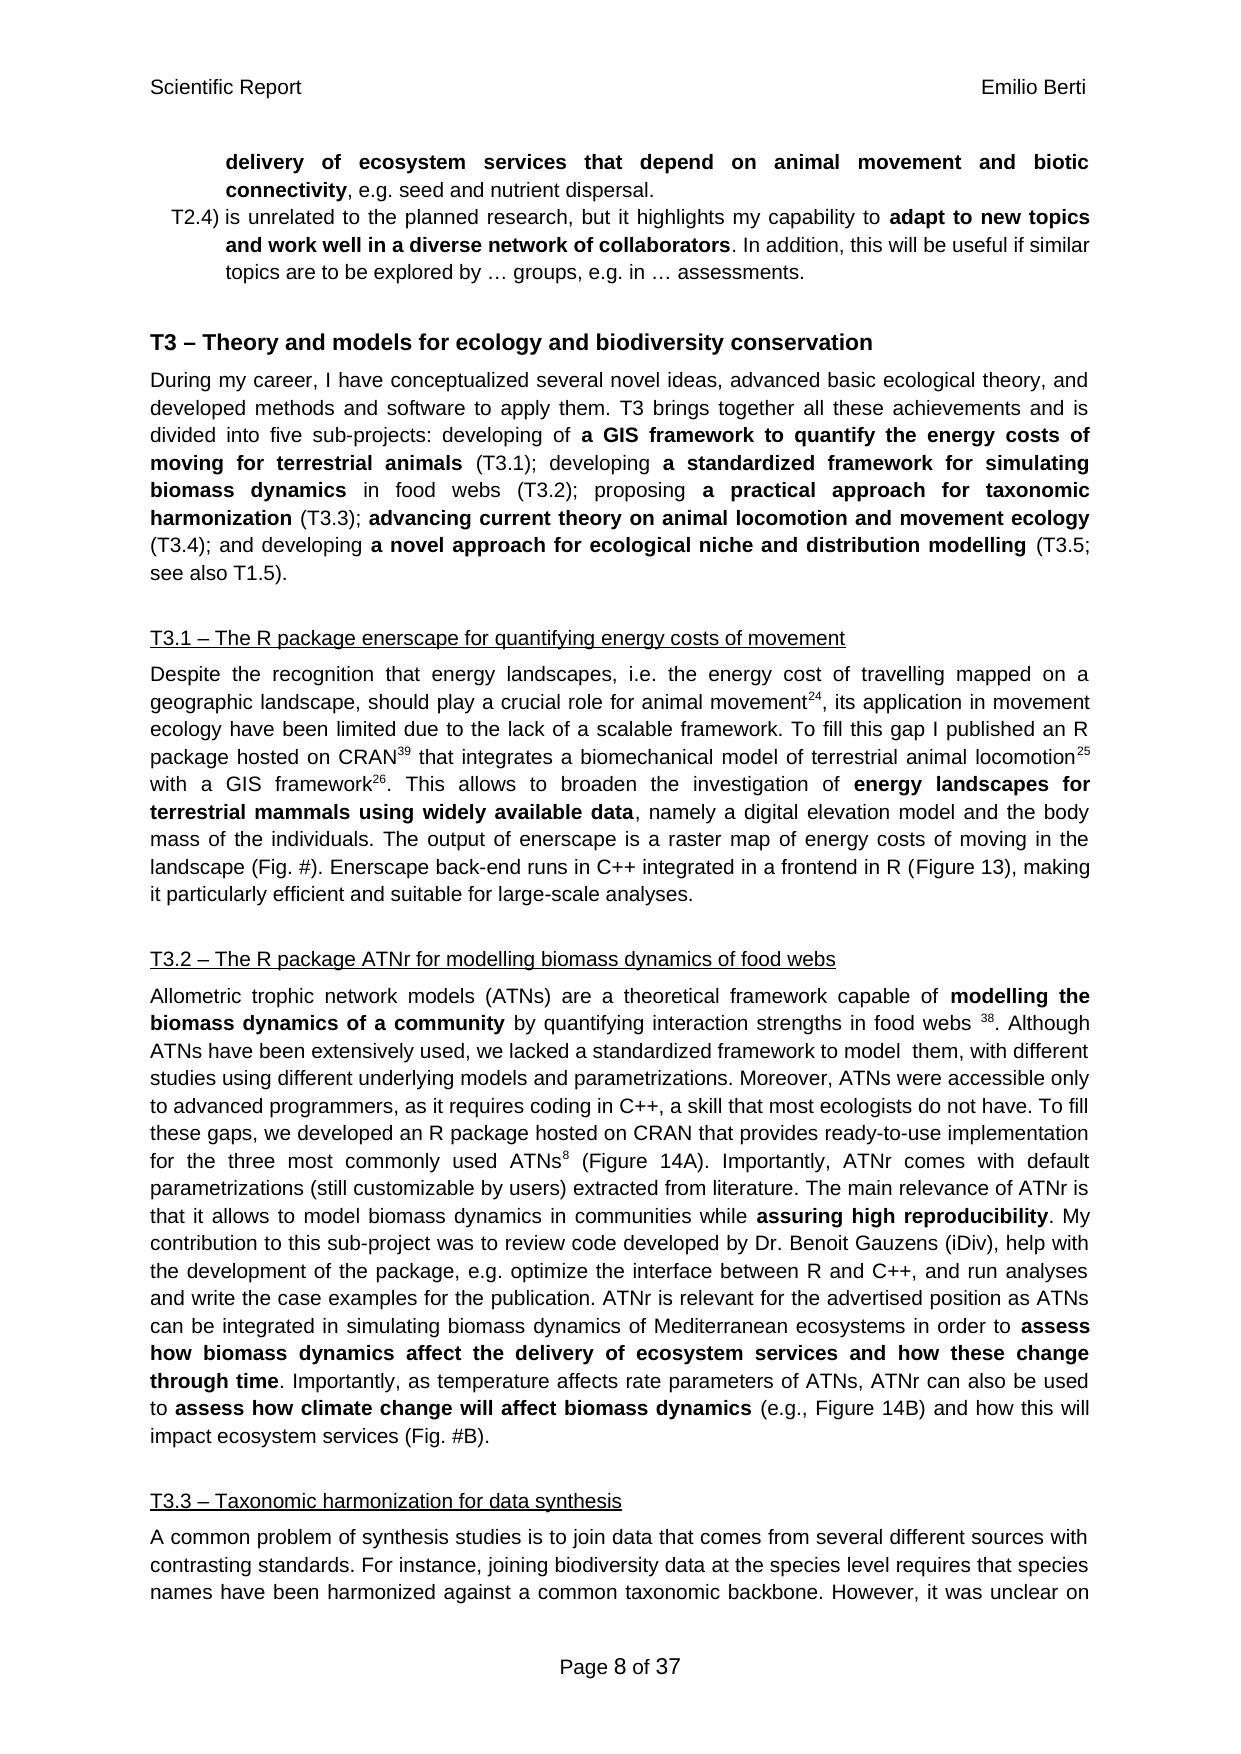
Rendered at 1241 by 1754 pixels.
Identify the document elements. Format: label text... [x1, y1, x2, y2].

subtitle T3.2 – The R package ATNr for modelling biomass dynamics of food webs [150, 947, 1090, 971]
subtitle T3.3 – Taxonomic harmonization for data synthesis [150, 1488, 1090, 1512]
subtitle T3 – Theory and models for ecology and biodiversity conservation [150, 329, 1090, 356]
text During my career, I have conceptualized several novel ideas, advanced basic ecological theory, and developed methods and software to apply them. T3 brings together all these achievements and is divided into five sub-projects: developing of a GIS framework to quantify the energy costs of moving for terrestrial animals (T3.1); developing a standardized framework for simulating biomass dynamics in food webs (T3.2); proposing a practical approach for taxonomic harmonization (T3.3); advancing current theory on animal locomotion and movement ecology (T3.4); and developing a novel approach for ecological niche and distribution modelling (T3.5; see also T1.5). [150, 368, 1090, 584]
text A common problem of synthesis studies is to join data that comes from several different sources with contrasting standards. For instance, joining biodiversity data at the species level requires that species names have been harmonized against a common taxonomic backbone. However, it was unclear on [150, 1525, 1090, 1604]
text Allometric trophic network models (ATNs) are a theoretical framework capable of modelling the biomass dynamics of a community by quantifying interaction strengths in food webs 38. Although ATNs have been extensively used, we lacked a standardized framework to model them, with different studies using different underlying models and parametrizations. Moreover, ATNs were accessible only to advanced programmers, as it requires coding in C++, a skill that most ecologists do not have. To fill these gaps, we developed an R package hosted on CRAN that provides ready-to-use implementation for the three most commonly used ATNs8 (Figure 14A). Importantly, ATNr comes with default parametrizations (still customizable by users) extracted from literature. The main relevance of ATNr is that it allows to model biomass dynamics in communities while assuring high reproducibility. My contribution to this sub-project was to review code developed by Dr. Benoit Gauzens (iDiv), help with the development of the package, e.g. optimize the interface between R and C++, and run analyses and write the case examples for the publication. ATNr is relevant for the advertised position as ATNs can be integrated in simulating biomass dynamics of Mediterranean ecosystems in order to assess how biomass dynamics affect the delivery of ecosystem services and how these change through time. Importantly, as temperature affects rate parameters of ATNs, ATNr can also be used to assess how climate change will affect biomass dynamics (e.g., Figure 14B) and how this will impact ecosystem services (Fig. #B). [150, 983, 1090, 1447]
subtitle T3.1 – The R package enerscape for quantifying energy costs of movement [150, 626, 1090, 649]
text Despite the recognition that energy landscapes, i.e. the energy cost of travelling mapped on a geographic landscape, should play a crucial role for animal movement24, its application in movement ecology have been limited due to the lack of a scalable framework. To fill this gap I published an R package hosted on CRAN39 that integrates a biomechanical model of terrestrial animal locomotion25 with a GIS framework26. This allows to broaden the investigation of energy landscapes for terrestrial mammals using widely available data, namely a digital elevation model and the body mass of the individuals. The output of enerscape is a raster map of energy costs of moving in the landscape (Fig. #). Enerscape back-end runs in C++ integrated in a frontend in R (Figure 13), making it particularly efficient and suitable for large-scale analyses. [150, 662, 1090, 906]
list is unrelated to the planned research, but it highlights my capability to adapt to new topics and work well in a diverse network of collaborators. In addition, this will be useful if similar topics are to be explored by … groups, e.g. in … assessments. [171, 205, 1090, 284]
list delivery of ecosystem services that depend on animal movement and biotic connectivity, e.g. seed and nutrient dispersal. [171, 150, 1090, 201]
